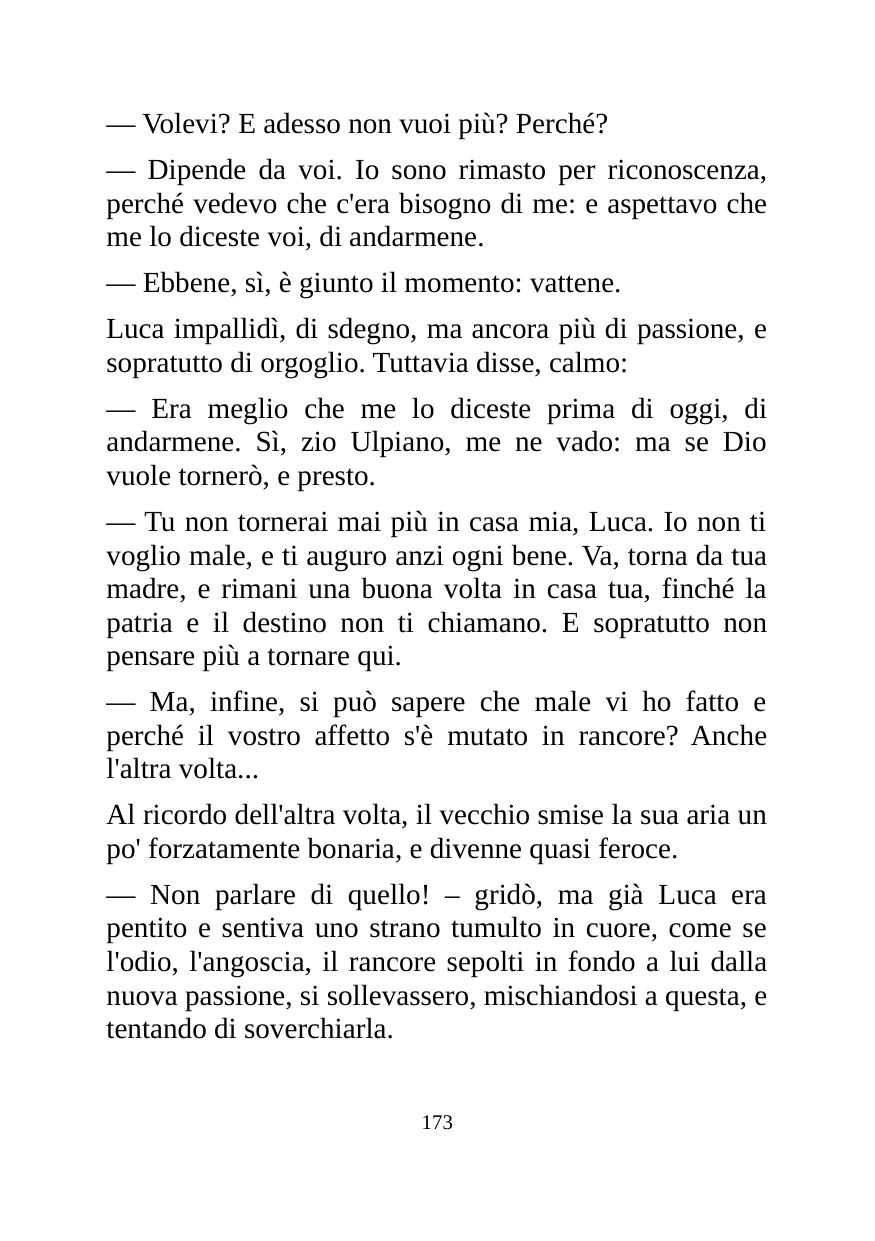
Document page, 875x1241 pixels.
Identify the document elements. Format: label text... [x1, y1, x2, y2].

text — Era meglio che me lo diceste prima di oggi, di andarmene. Sì, zio Ulpiano, me ne vado: ma se Dio vuole tornerò, e presto. [106, 391, 768, 492]
text — Volevi? E adesso non vuoi più? Perché? [106, 106, 768, 140]
text Luca impallidì, di sdegno, ma ancora più di passione, e sopratutto di orgoglio. Tuttavia disse, calmo: [106, 311, 768, 378]
text — Dipende da voi. Io sono rimasto per riconoscenza, perché vedevo che c'era bisogno di me: e aspettavo che me lo diceste voi, di andarmene. [106, 152, 768, 253]
text — Ma, infine, si può sapere che male vi ho fatto e perché il vostro affetto s'è mutato in rancore? Anche l'altra volta... [106, 684, 768, 785]
text — Ebbene, sì, è giunto il momento: vattene. [106, 265, 768, 299]
text — Non parlare di quello! – gridò, ma già Luca era pentito e sentiva uno strano tumulto in cuore, come se l'odio, l'angoscia, il rancore sepolti in fondo a lui dalla nuova passione, si sollevassero, mischiandosi a questa, e tentando di soverchiarla. [106, 877, 768, 1045]
text Al ricordo dell'altra volta, il vecchio smise la sua aria un po' forzatamente bonaria, e divenne quasi feroce. [106, 797, 768, 864]
text — Tu non tornerai mai più in casa mia, Luca. Io non ti voglio male, e ti auguro anzi ogni bene. Va, torna da tua madre, e rimani una buona volta in casa tua, finché la patria e il destino non ti chiamano. E sopratutto non pensare più a tornare qui. [106, 504, 768, 672]
